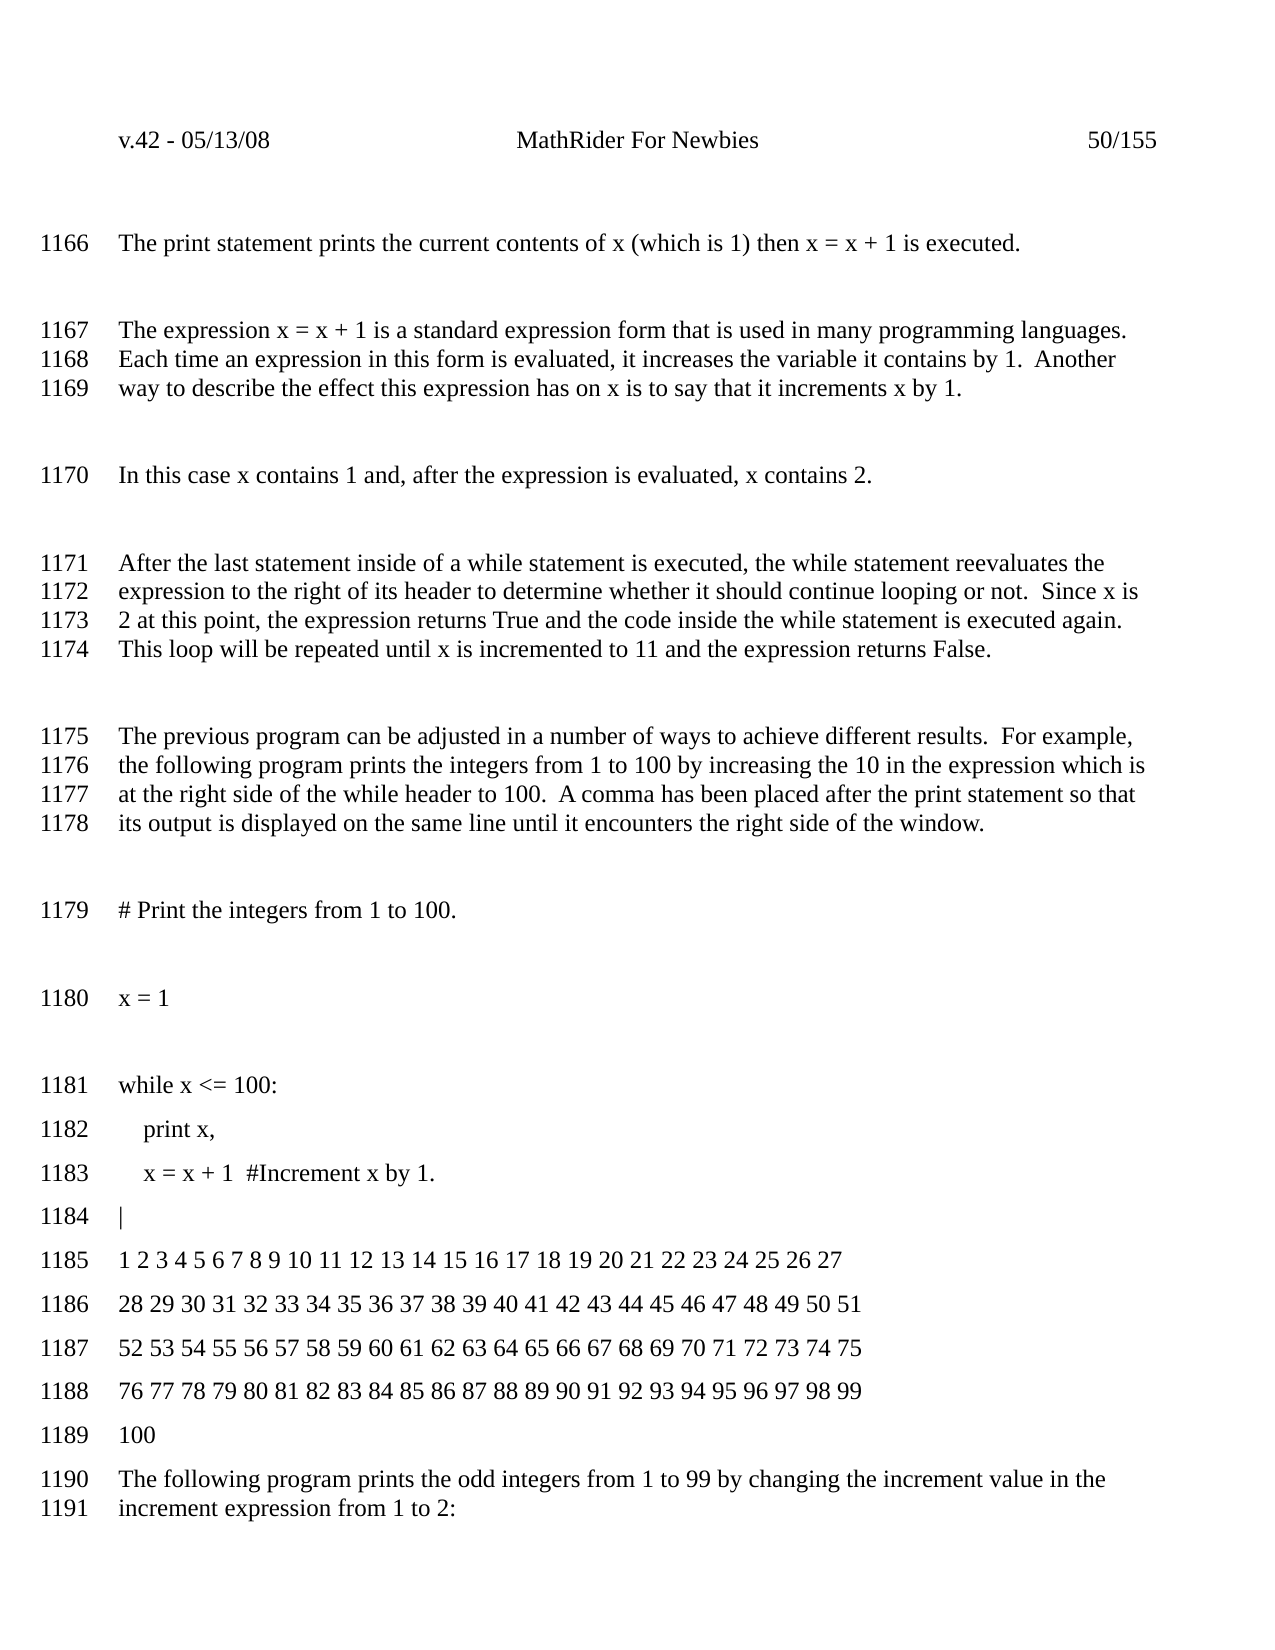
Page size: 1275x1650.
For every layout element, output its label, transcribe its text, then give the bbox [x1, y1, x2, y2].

text 1 2 3 4 5 6 7 8 9 10 11 12 13 14 15 16 17 18 19 20 21 22 23 24 25 26 27 [118, 1245, 1157, 1274]
text The print statement prints the current contents of x (which is 1) then x = x + 1 is executed. [118, 228, 1157, 256]
text while x <= 100: [118, 1070, 1157, 1099]
text | [118, 1201, 1157, 1230]
text In this case x contains 1 and, after the expression is evaluated, x contains 2. [118, 460, 1157, 489]
text 52 53 54 55 56 57 58 59 60 61 62 63 64 65 66 67 68 69 70 71 72 73 74 75 [118, 1333, 1157, 1361]
text The following program prints the odd integers from 1 to 99 by changing the increment value in the increment expression from 1 to 2: [118, 1464, 1157, 1521]
text 28 29 30 31 32 33 34 35 36 37 38 39 40 41 42 43 44 45 46 47 48 49 50 51 [118, 1289, 1157, 1318]
text The previous program can be adjusted in a number of ways to achieve different results. For example, the following program prints the integers from 1 to 100 by increasing the 10 in the expression which is at the right side of the while header to 100. A comma has been placed after the print statement so that its output is displayed on the same line until it encounters the right side of the window. [118, 721, 1157, 836]
text x = 1 [118, 983, 1157, 1011]
text The expression x = x + 1 is a standard expression form that is used in many programming languages. Each time an expression in this form is evaluated, it increases the variable it contains by 1. Another way to describe the effect this expression has on x is to say that it increments x by 1. [118, 315, 1157, 401]
text 76 77 78 79 80 81 82 83 84 85 86 87 88 89 90 91 92 93 94 95 96 97 98 99 [118, 1376, 1157, 1405]
text # Print the integers from 1 to 100. [118, 895, 1157, 924]
text print x, [118, 1114, 1157, 1143]
text After the last statement inside of a while statement is executed, the while statement reevaluates the expression to the right of its header to determine whether it should continue looping or not. Since x is 2 at this point, the expression returns True and the code inside the while statement is executed again. This loop will be repeated until x is incremented to 11 and the expression returns False. [118, 548, 1157, 663]
text x = x + 1 #Increment x by 1. [118, 1158, 1157, 1186]
text 100 [118, 1420, 1157, 1449]
